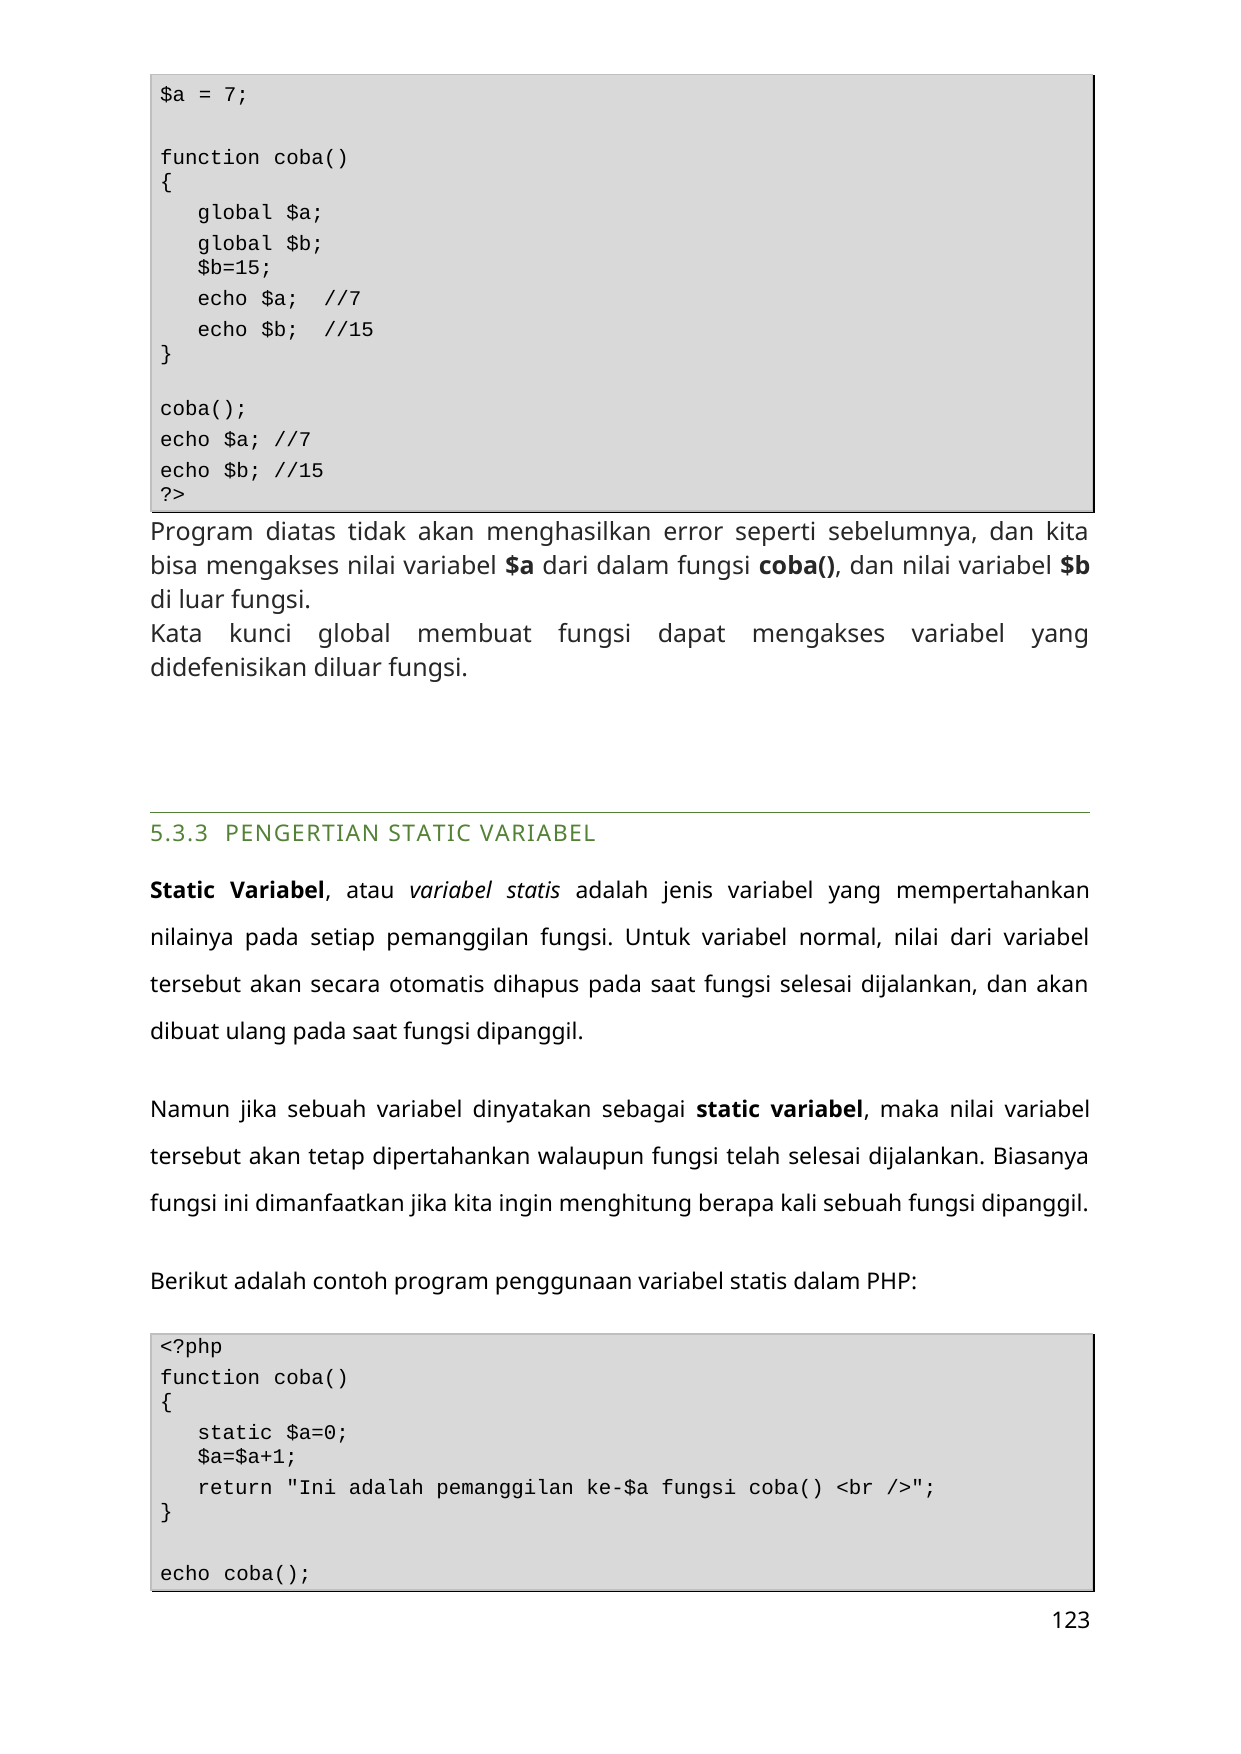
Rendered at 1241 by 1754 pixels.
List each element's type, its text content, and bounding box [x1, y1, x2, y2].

text Berikut adalah contoh program penggunaan variabel statis dalam PHP: [150, 1265, 1090, 1296]
text Program diatas tidak akan menghasilkan error seperti sebelumnya, dan kita bisa mengakses nilai variabel $a dari dalam fungsi coba(), dan nilai variabel $b di luar fungsi. [150, 513, 1090, 616]
text Kata kunci global membuat fungsi dapat mengakses variabel yang didefenisikan diluar fungsi. [150, 616, 1090, 684]
text Static Variabel, atau variabel statis adalah jenis variabel yang mempertahankan nilainya pada setiap pemanggilan fungsi. Untuk variabel normal, nilai dari variabel tersebut akan secara otomatis dihapus pada saat fungsi selesai dijalankan, dan akan dibuat ulang pada saat fungsi dipanggil. [150, 874, 1090, 1046]
subtitle Pengertian Static Variabel [150, 813, 1090, 848]
text Namun jika sebuah variabel dinyatakan sebagai static variabel, maka nilai variabel tersebut akan tetap dipertahankan walaupun fungsi telah selesai dijalankan. Biasanya fungsi ini dimanfaatkan jika kita ingin menghitung berapa kali sebuah fungsi dipanggil. [150, 1093, 1090, 1218]
